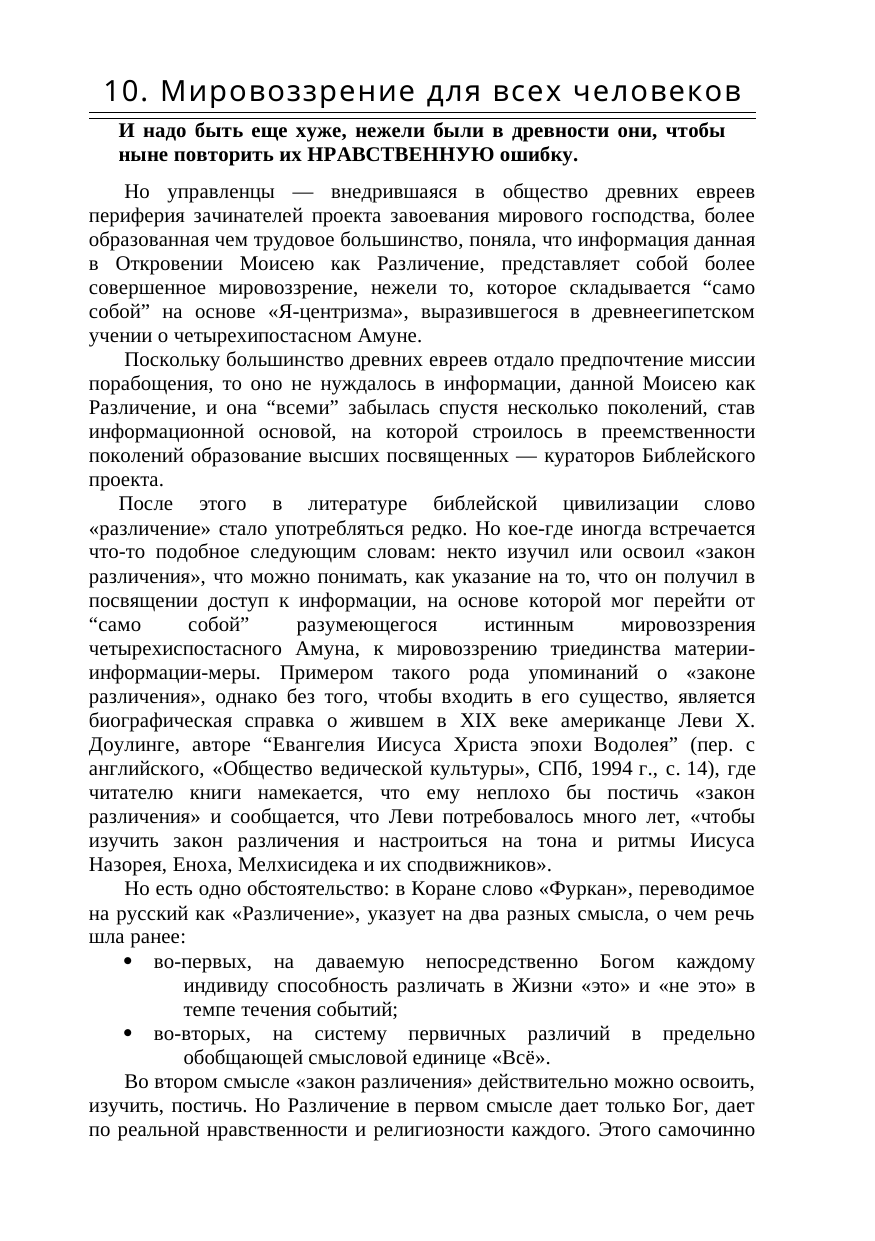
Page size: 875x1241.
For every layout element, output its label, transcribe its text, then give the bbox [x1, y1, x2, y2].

list во-вторых, на систему первичных различий в предельно обобщающей смысловой единице «Всё». [124, 1021, 756, 1069]
text Но управленцы — внедрившаяся в общество древних евреев периферия зачинателей проекта завоевания мирового господства, более образованная чем трудовое большинство, поняла, что информация данная в Откровении Моисею как Различение, представляет собой более совершенное мировоззрение, нежели то, которое складывается “само собой” на основе «Я-центризма», выразившегося в древнеегипетском учении о четырехипостасном Амуне. [89, 178, 756, 347]
text Но есть одно обстоятельство: в Коране слово «Фуркан», переводимое на русский как «Различение», указует на два разных смысла, о чем речь шла ранее: [89, 876, 756, 948]
text Поскольку большинство древних евреев отдало предпочтение миссии порабощения, то оно не нуждалось в информации, данной Моисею как Различение, и она “всеми” забылась спустя несколько поколений, став информационной основой, на которой строилось в преемственности поколений образование высших посвященных — кураторов Библейского проекта. [89, 347, 756, 491]
text Во втором смысле «закон различения» действительно можно освоить, изучить, постичь. Но Различение в первом смысле дает только Бог, дает по реальной нравственности и религиозности каждого. Этого самочинно [89, 1069, 756, 1141]
text После этого в литературе библейской цивилизации слово «различение» стало употребляться редко. Но кое-где иногда встречается что-то подобное следующим словам: некто изучил или освоил «закон различения», что можно понимать, как указание на то, что он получил в посвящении доступ к информации, на основе которой мог перейти от “само собой” разумеющегося истинным мировоззрения четырехиспостасного Амуна, к мировоззрению триединства материи-информации-меры. Примером такого рода упоминаний о «законе различения», однако без того, чтобы входить в его существо, является биографическая справка о жившем в XIX веке американце Леви Х. Доулинге, авторе “Евангелия Иисуса Христа эпохи Водолея” (пер. с английского, «Общество ведической культуры», СПб, 1994 г., с. 14), где читателю книги намекается, что ему неплохо бы постичь «закон различения» и сообщается, что Леви потребовалось много лет, «чтобы изучить закон различения и настроиться на тона и ритмы Иисуса Назорея, Еноха, Мелхисидека и их сподвижников». [89, 491, 756, 876]
list во-первых, на даваемую непосредственно Богом каждому индивиду способность различать в Жизни «это» и «не это» в темпе течения событий; [124, 948, 756, 1021]
text И надо быть еще хуже, нежели были в древности они, чтобы ныне повторить их НРАВСТВЕННУЮ ошибку. [118, 119, 726, 166]
